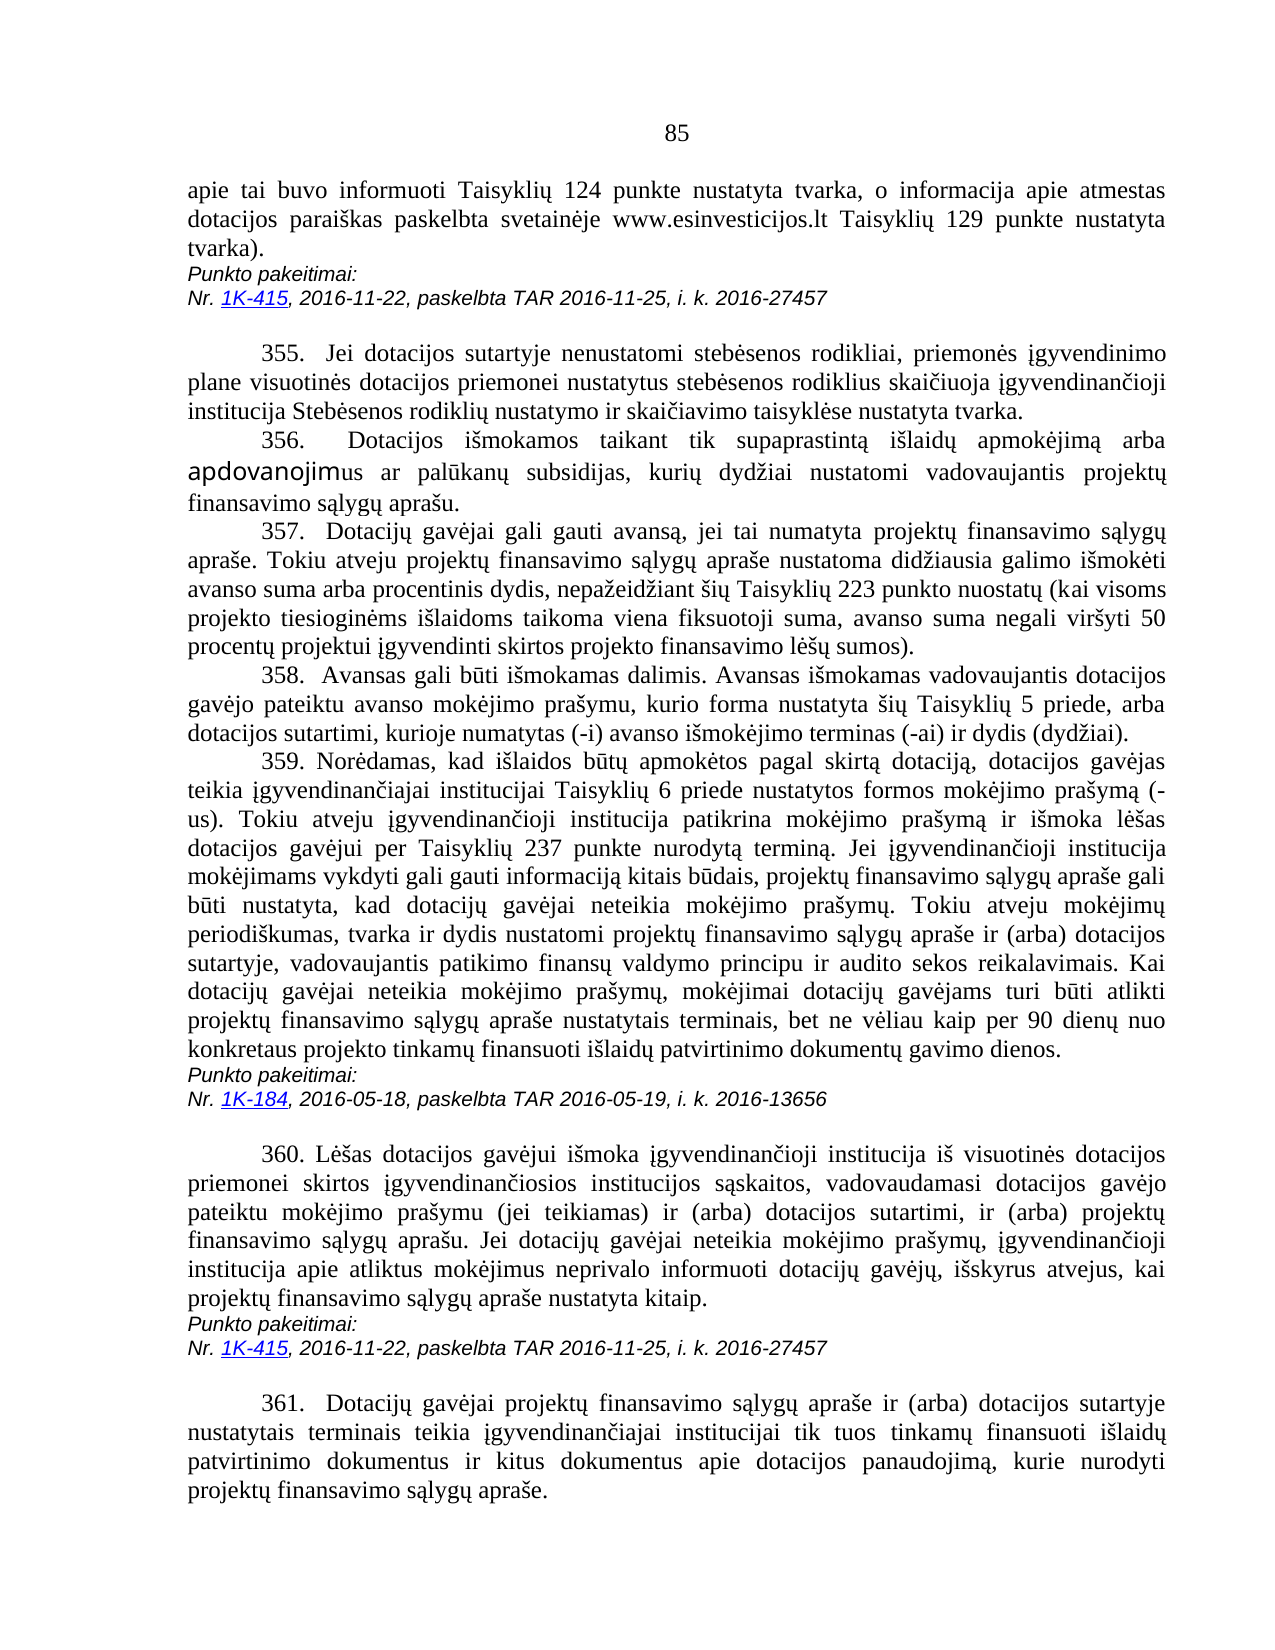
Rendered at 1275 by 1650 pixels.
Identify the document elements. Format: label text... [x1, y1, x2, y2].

text apie tai buvo informuoti Taisyklių 124 punkte nustatyta tvarka, o informacija apie atmestas dotacijos paraiškas paskelbta svetainėje www.esinvesticijos.lt Taisyklių 129 punkte nustatyta tvarka). [187, 176, 1167, 262]
text Punkto pakeitimai: [187, 1312, 1167, 1336]
text 361. Dotacijų gavėjai projektų finansavimo sąlygų apraše ir (arba) dotacijos sutartyje nustatytais terminais teikia įgyvendinančiajai institucijai tik tuos tinkamų finansuoti išlaidų patvirtinimo dokumentus ir kitus dokumentus apie dotacijos panaudojimą, kurie nurodyti projektų finansavimo sąlygų apraše. [187, 1388, 1167, 1503]
text 355. Jei dotacijos sutartyje nenustatomi stebėsenos rodikliai, priemonės įgyvendinimo plane visuotinės dotacijos priemonei nustatytus stebėsenos rodiklius skaičiuoja įgyvendinančioji institucija Stebėsenos rodiklių nustatymo ir skaičiavimo taisyklėse nustatyta tvarka. [187, 338, 1167, 425]
text 359. Norėdamas, kad išlaidos būtų apmokėtos pagal skirtą dotaciją, dotacijos gavėjas teikia įgyvendinančiajai institucijai Taisyklių 6 priede nustatytos formos mokėjimo prašymą (-us). Tokiu atveju įgyvendinančioji institucija patikrina mokėjimo prašymą ir išmoka lėšas dotacijos gavėjui per Taisyklių 237 punkte nurodytą terminą. Jei įgyvendinančioji institucija mokėjimams vykdyti gali gauti informaciją kitais būdais, projektų finansavimo sąlygų apraše gali būti nustatyta, kad dotacijų gavėjai neteikia mokėjimo prašymų. Tokiu atveju mokėjimų periodiškumas, tvarka ir dydis nustatomi projektų finansavimo sąlygų apraše ir (arba) dotacijos sutartyje, vadovaujantis patikimo finansų valdymo principu ir audito sekos reikalavimais. Kai dotacijų gavėjai neteikia mokėjimo prašymų, mokėjimai dotacijų gavėjams turi būti atlikti projektų finansavimo sąlygų apraše nustatytais terminais, bet ne vėliau kaip per 90 dienų nuo konkretaus projekto tinkamų finansuoti išlaidų patvirtinimo dokumentų gavimo dienos. [187, 746, 1167, 1063]
text 356. Dotacijos išmokamos taikant tik supaprastintą išlaidų apmokėjimą arba apdovanojimus ar palūkanų subsidijas, kurių dydžiai nustatomi vadovaujantis projektų finansavimo sąlygų aprašu. [187, 425, 1167, 516]
text Nr. 1K-415, 2016-11-22, paskelbta TAR 2016-11-25, i. k. 2016-27457 [187, 1336, 1167, 1360]
text 357. Dotacijų gavėjai gali gauti avansą, jei tai numatyta projektų finansavimo sąlygų apraše. Tokiu atveju projektų finansavimo sąlygų apraše nustatoma didžiausia galimo išmokėti avanso suma arba procentinis dydis, nepažeidžiant šių Taisyklių 223 punkto nuostatų (kai visoms projekto tiesioginėms išlaidoms taikoma viena fiksuotoji suma, avanso suma negali viršyti 50 procentų projektui įgyvendinti skirtos projekto finansavimo lėšų sumos). [187, 516, 1167, 660]
text Punkto pakeitimai: [187, 1063, 1167, 1087]
text Punkto pakeitimai: [187, 262, 1167, 286]
text Nr. 1K-184, 2016-05-18, paskelbta TAR 2016-05-19, i. k. 2016-13656 [187, 1087, 1167, 1111]
text 358. Avansas gali būti išmokamas dalimis. Avansas išmokamas vadovaujantis dotacijos gavėjo pateiktu avanso mokėjimo prašymu, kurio forma nustatyta šių Taisyklių 5 priede, arba dotacijos sutartimi, kurioje numatytas (-i) avanso išmokėjimo terminas (-ai) ir dydis (dydžiai). [187, 660, 1167, 746]
text Nr. 1K-415, 2016-11-22, paskelbta TAR 2016-11-25, i. k. 2016-27457 [187, 286, 1167, 310]
text 360. Lėšas dotacijos gavėjui išmoka įgyvendinančioji institucija iš visuotinės dotacijos priemonei skirtos įgyvendinančiosios institucijos sąskaitos, vadovaudamasi dotacijos gavėjo pateiktu mokėjimo prašymu (jei teikiamas) ir (arba) dotacijos sutartimi, ir (arba) projektų finansavimo sąlygų aprašu. Jei dotacijų gavėjai neteikia mokėjimo prašymų, įgyvendinančioji institucija apie atliktus mokėjimus neprivalo informuoti dotacijų gavėjų, išskyrus atvejus, kai projektų finansavimo sąlygų apraše nustatyta kitaip. [187, 1139, 1167, 1312]
